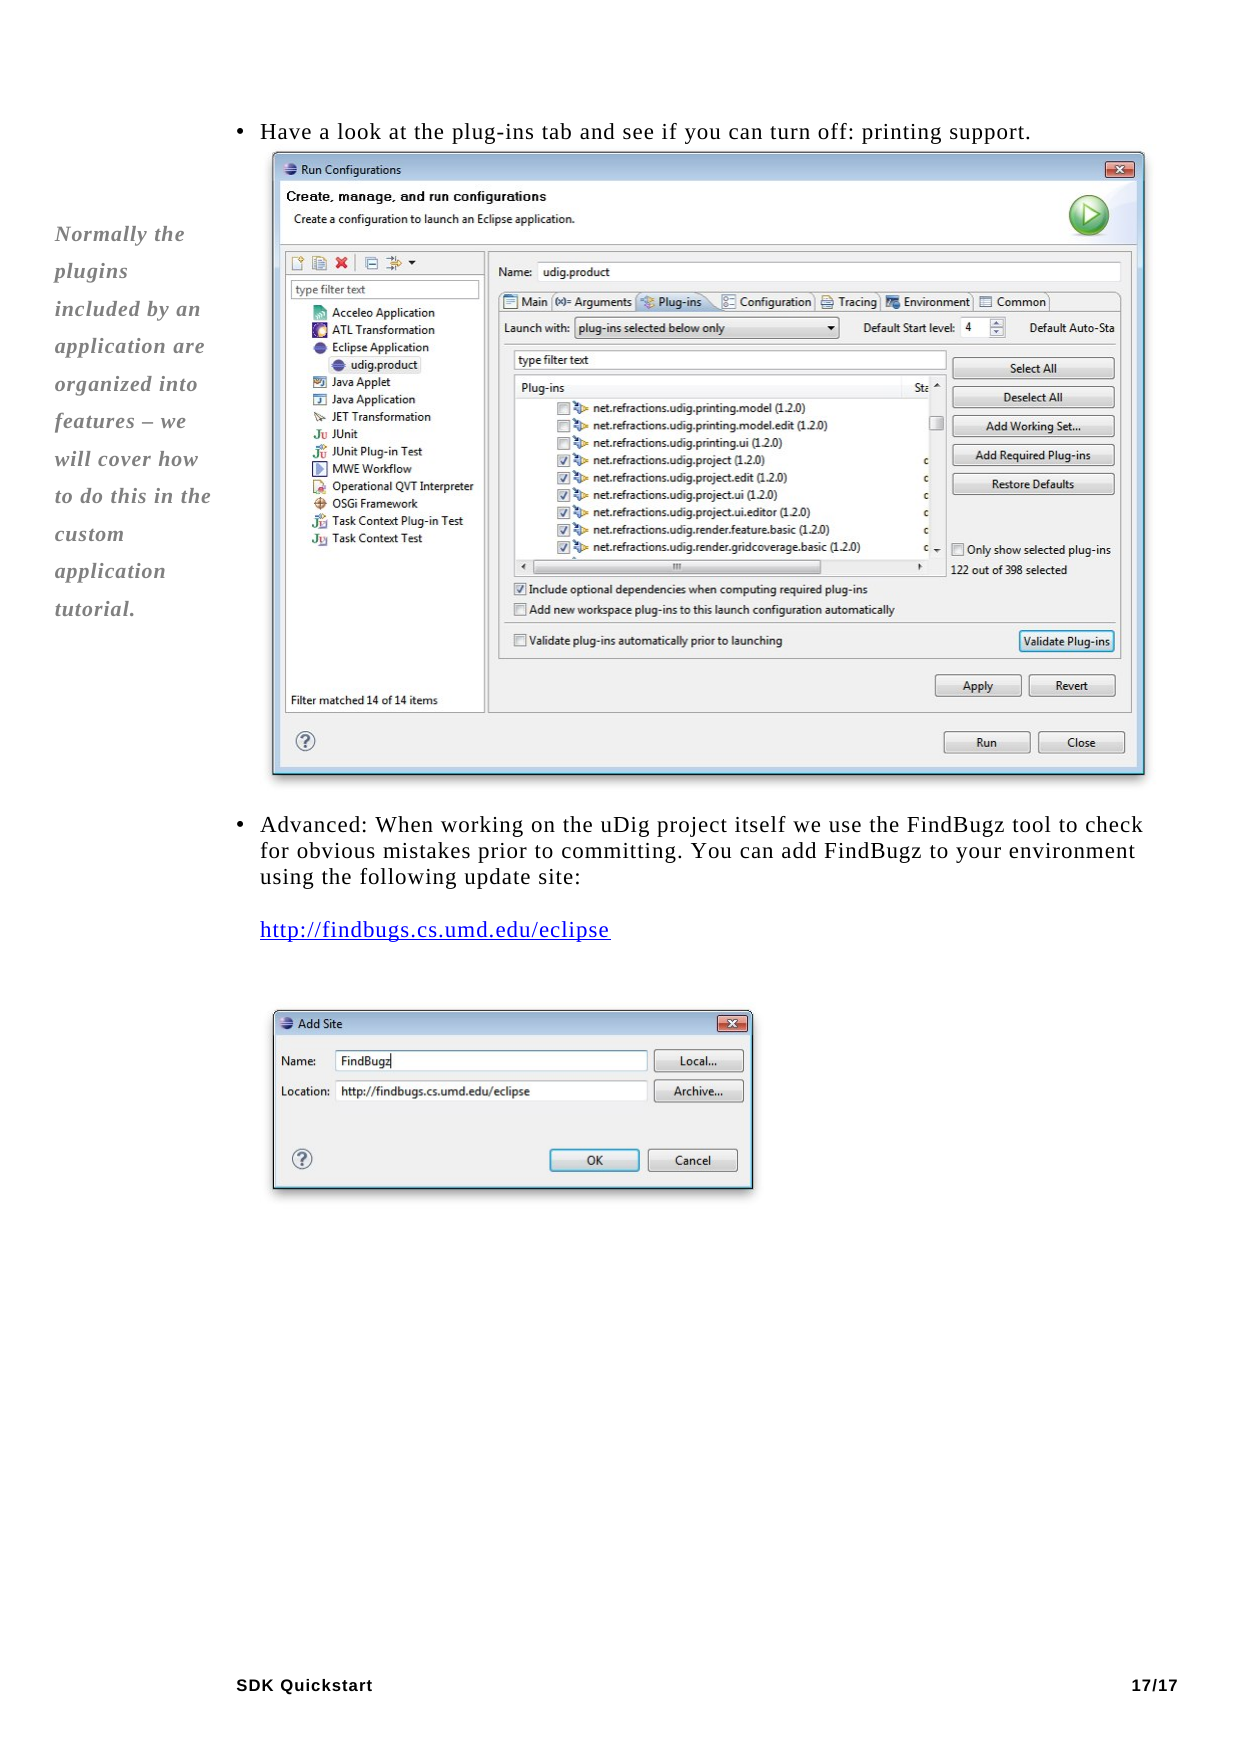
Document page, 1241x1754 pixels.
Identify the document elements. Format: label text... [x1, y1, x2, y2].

picture [259, 144, 1158, 794]
list Advanced: When working on the uDig project itself we use the FindBugz tool to check for obvious mistakes prior to committing. You can add FindBugz to your environment using the following update site: http://findbugs.cs.umd.edu/eclipse [236, 811, 1181, 942]
list Normally the plugins included by an application are organized into features – we will cover how to do this in the custom application tutorial. [54, 208, 218, 621]
picture [259, 1002, 767, 1209]
list Have a look at the plug-ins tab and see if you can turn off: printing support. [236, 118, 1181, 144]
